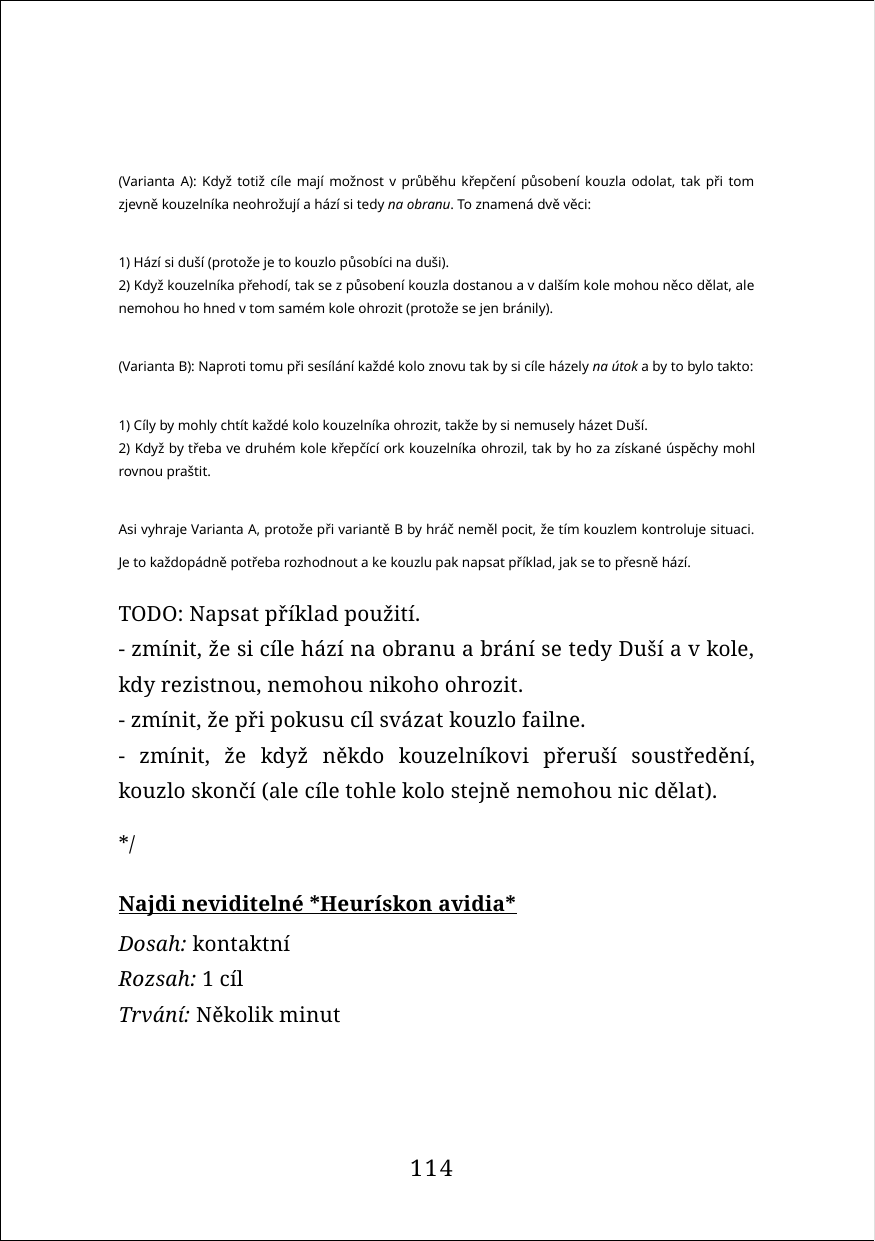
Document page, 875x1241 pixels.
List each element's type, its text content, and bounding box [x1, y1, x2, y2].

text (Varianta A): Když totiž cíle mají možnost v průběhu křepčení působení kouzla odolat, tak při tom zjevně kouzelníka neohrožují a hází si tedy na obranu. To znamená dvě věci: 1) Hází si duší (protože je to kouzlo působíci na duši). 2) Když kouzelníka přehodí, tak se z působení kouzla dostanou a v dalším kole mohou něco dělat, ale nemohou ho hned v tom samém kole ohrozit (protože se jen bránily). (Varianta B): Naproti tomu při sesílání každé kolo znovu tak by si cíle házely na útok a by to bylo takto: 1) Cíly by mohly chtít každé kolo kouzelníka ohrozit, takže by si nemusely házet Duší. 2) Když by třeba ve druhém kole křepčící ork kouzelníka ohrozil, tak by ho za získané úspěchy mohl rovnou praštit. Asi vyhraje Varianta A, protože při variantě B by hráč neměl pocit, že tím kouzlem kontroluje situaci. Je to každopádně potřeba rozhodnout a ke kouzlu pak napsat příklad, jak se to přesně hází. [118, 172, 756, 574]
text Dosah: kontaktní Rozsah: 1 cíl Trvání: Několik minut [118, 929, 756, 1028]
text */ [118, 829, 756, 858]
text TODO: Napsat příklad použití. - zmínit, že si cíle hází na obranu a brání se tedy Duší a v kole, kdy rezistnou, nemohou nikoho ohrozit. - zmínit, že při pokusu cíl svázat kouzlo failne. - zmínit, že když někdo kouzelníkovi přeruší soustředění, kouzlo skončí (ale cíle tohle kolo stejně nemohou nic dělat). [118, 599, 756, 805]
subtitle Najdi neviditelné *Heurískon avidia* [118, 889, 756, 917]
